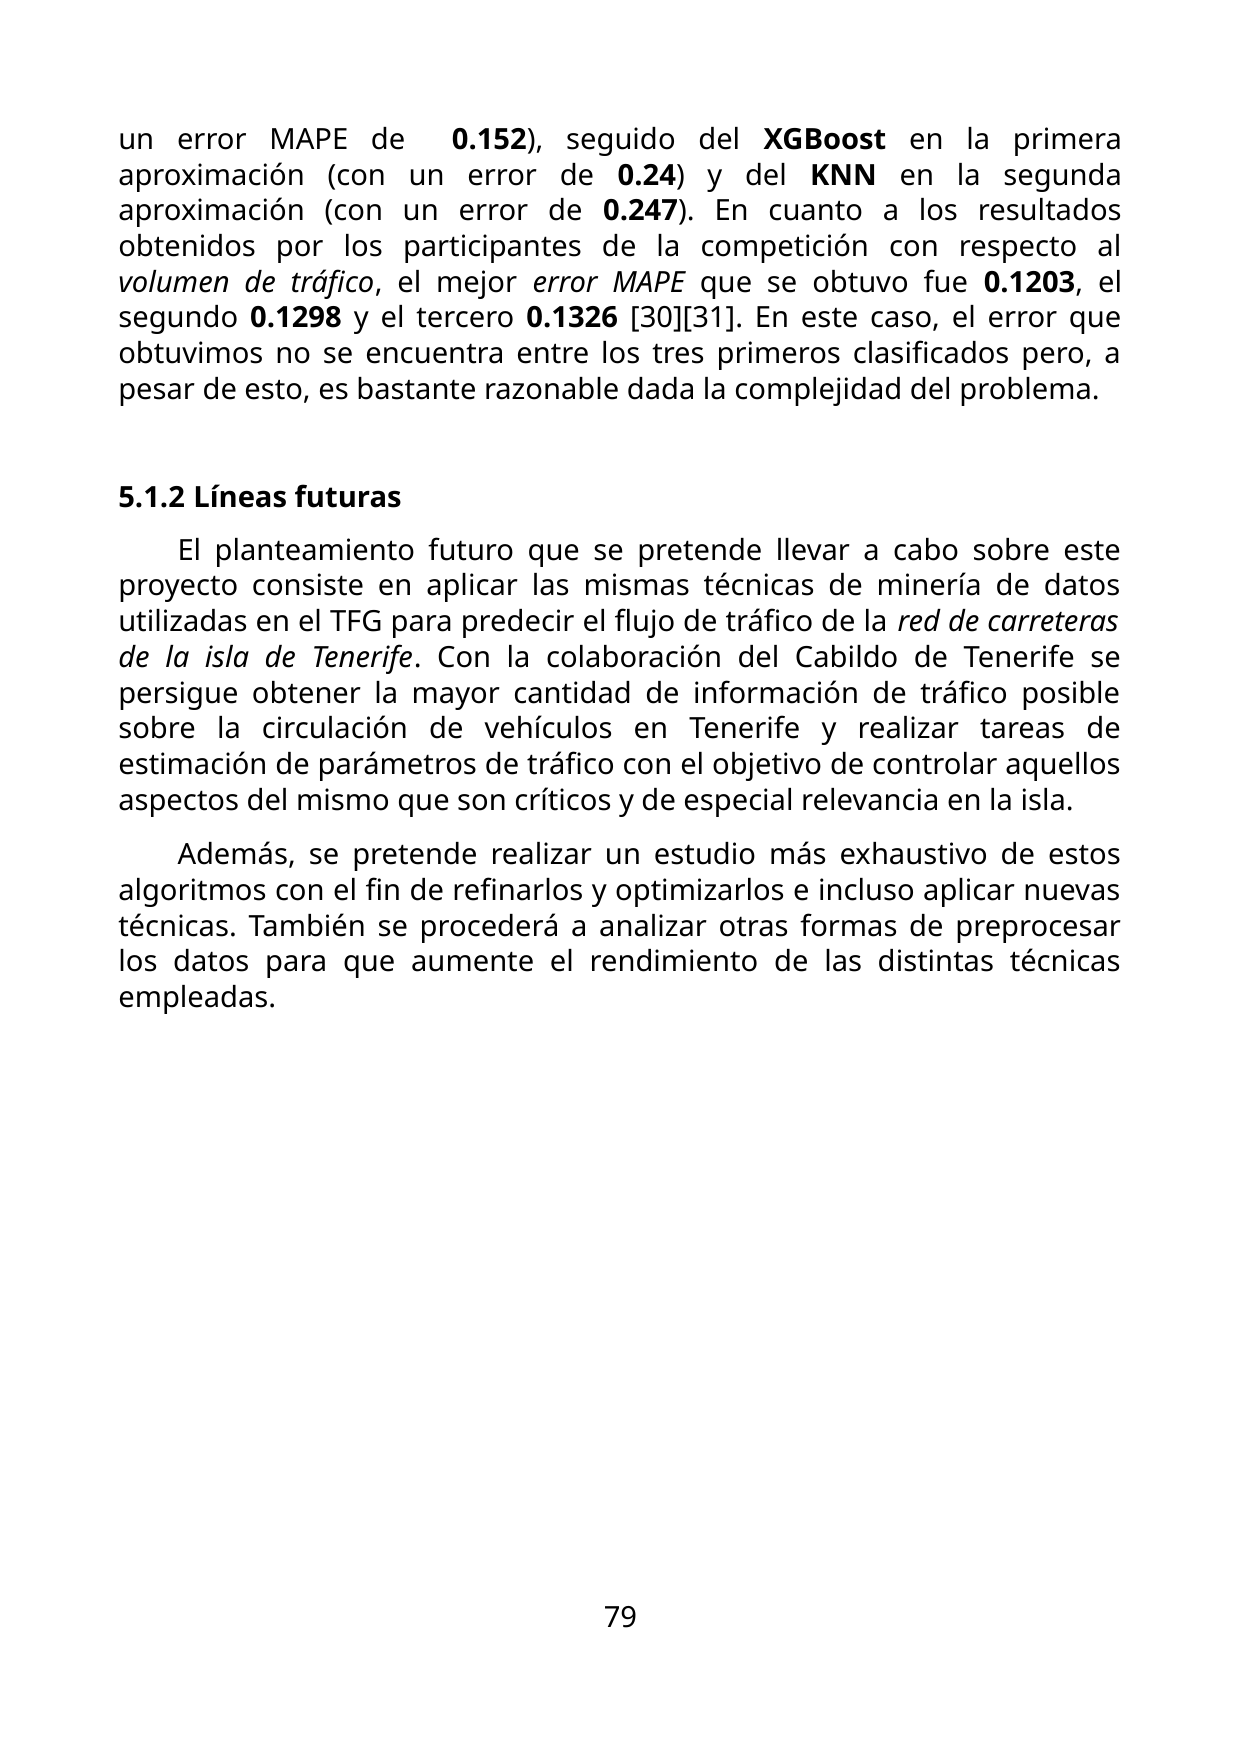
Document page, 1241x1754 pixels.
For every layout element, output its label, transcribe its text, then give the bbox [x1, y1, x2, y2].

text un error MAPE de 0.152), seguido del XGBoost en la primera aproximación (con un error de 0.24) y del KNN en la segunda aproximación (con un error de 0.247). En cuanto a los resultados obtenidos por los participantes de la competición con respecto al volumen de tráfico, el mejor error MAPE que se obtuvo fue 0.1203, el segundo 0.1298 y el tercero 0.1326 [30][31]. En este caso, el error que obtuvimos no se encuentra entre los tres primeros clasificados pero, a pesar de esto, es bastante razonable dada la complejidad del problema. [118, 118, 1122, 408]
subtitle Líneas futuras [118, 477, 1122, 516]
text Además, se pretende realizar un estudio más exhaustivo de estos algoritmos con el fin de refinarlos y optimizarlos e incluso aplicar nuevas técnicas. También se procederá a analizar otras formas de preprocesar los datos para que aumente el rendimiento de las distintas técnicas empleadas. [118, 833, 1122, 1016]
text El planteamiento futuro que se pretende llevar a cabo sobre este proyecto consiste en aplicar las mismas técnicas de minería de datos utilizadas en el TFG para predecir el flujo de tráfico de la red de carreteras de la isla de Tenerife. Con la colaboración del Cabildo de Tenerife se persigue obtener la mayor cantidad de información de tráfico posible sobre la circulación de vehículos en Tenerife y realizar tareas de estimación de parámetros de tráfico con el objetivo de controlar aquellos aspectos del mismo que son críticos y de especial relevancia en la isla. [118, 529, 1122, 819]
